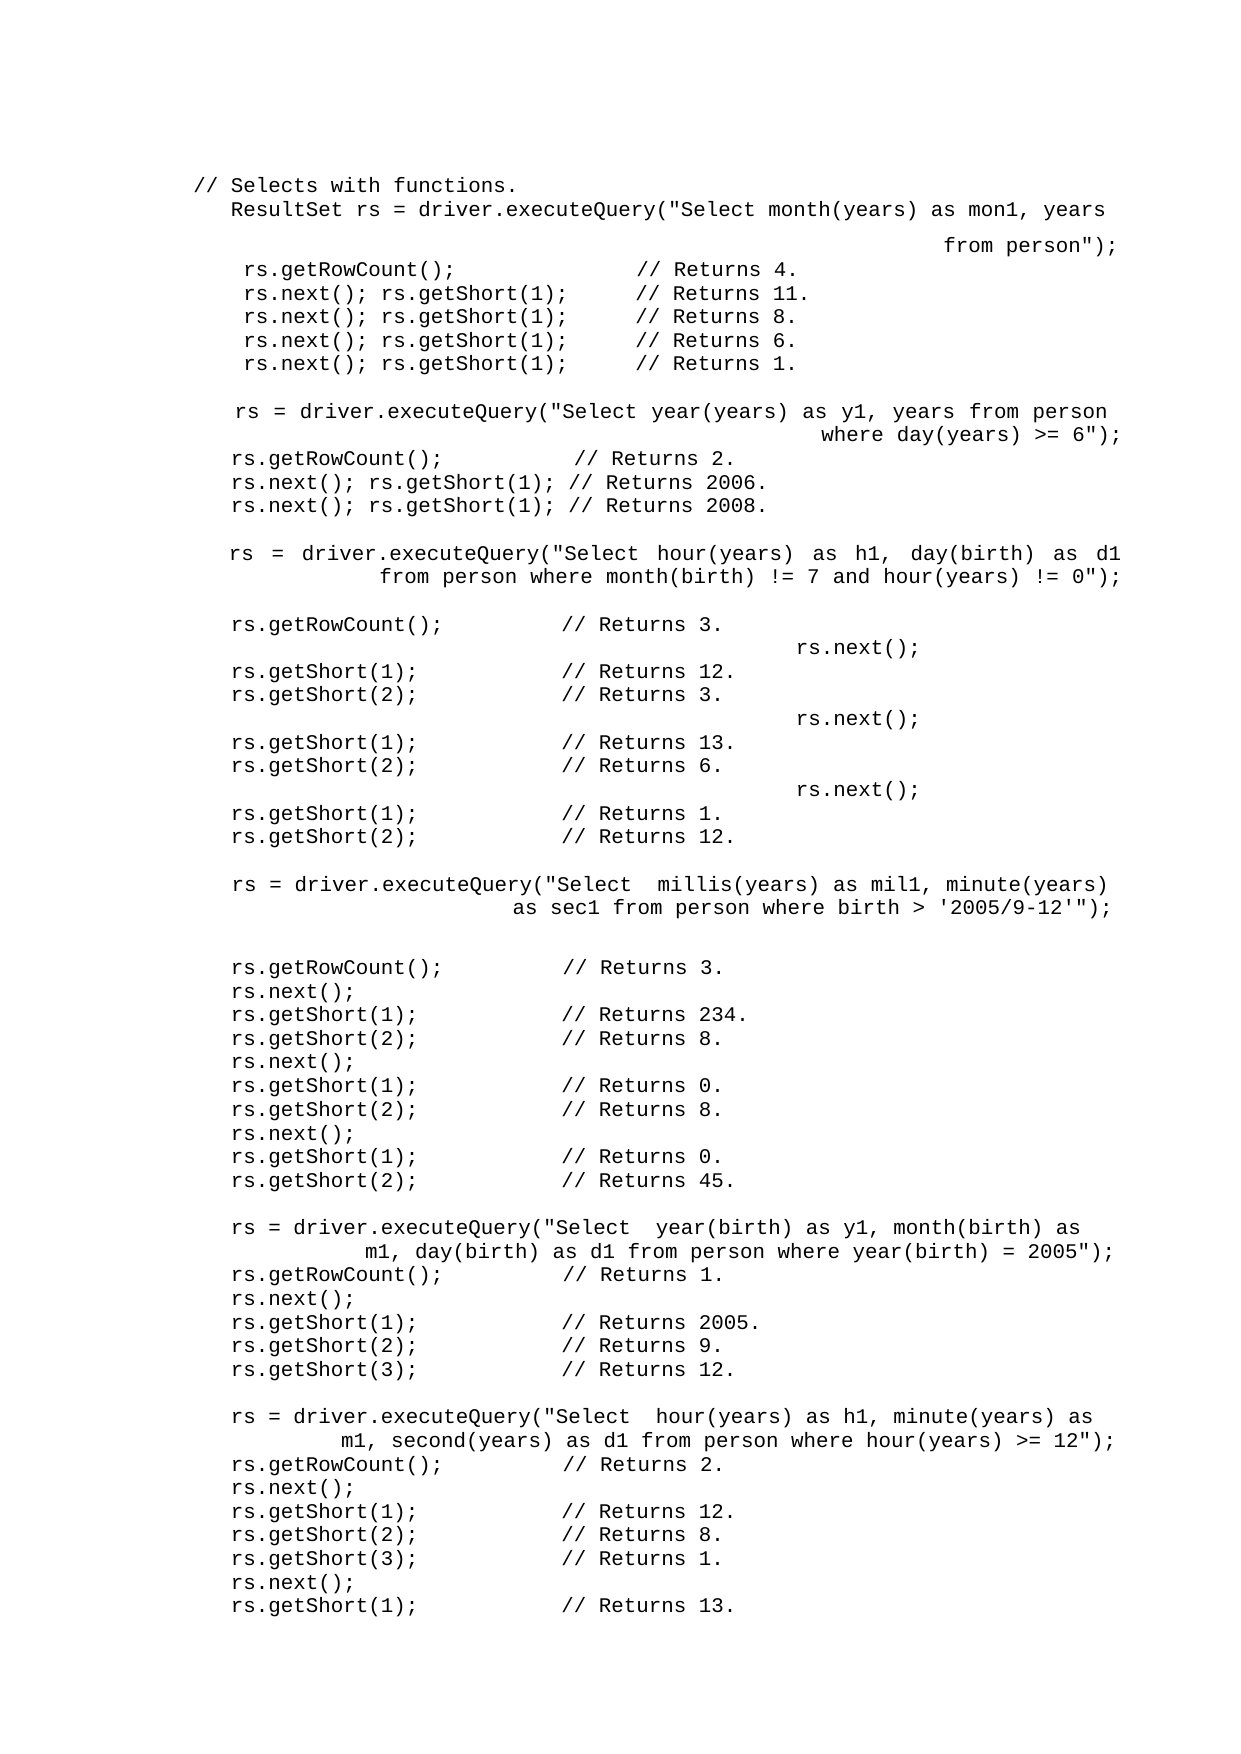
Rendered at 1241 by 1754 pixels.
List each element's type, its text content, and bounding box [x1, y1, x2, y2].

list rs.getRowCount(); // Returns 3. rs.next(); rs.getShort(1); // Returns 234. rs.getShort(2); // Returns 8. rs.next(); rs.getShort(1); // Returns 0. rs.getShort(2); // Returns 8. rs.next(); rs.getShort(1); // Returns 0. rs.getShort(2); // Returns 45. rs = driver.executeQuery("Select year(birth) as y1, month(birth) as m1, day(birth) as d1 from person where year(birth) = 2005"); rs.getRowCount(); // Returns 1. rs.next(); rs.getShort(1); // Returns 2005. rs.getShort(2); // Returns 9. rs.getShort(3); // Returns 12. rs = driver.executeQuery("Select hour(years) as h1, minute(years) as m1, second(years) as d1 from person where hour(years) >= 12"); rs.getRowCount(); // Returns 2. rs.next(); rs.getShort(1); // Returns 12. rs.getShort(2); // Returns 8. rs.getShort(3); // Returns 1. rs.next(); rs.getShort(1); // Returns 13. [156, 933, 1122, 1619]
list from person"); rs.getRowCount(); // Returns 4. rs.next(); rs.getShort(1); // Returns 11. rs.next(); rs.getShort(1); // Returns 8. rs.next(); rs.getShort(1); // Returns 6. rs.next(); rs.getShort(1); // Returns 1. rs = driver.executeQuery("Select year(years) as y1, years from person where day(years) >= 6"); rs.getRowCount(); // Returns 2. rs.next(); rs.getShort(1); // Returns 2006. rs.next(); rs.getShort(1); // Returns 2008. rs = driver.executeQuery("Select hour(years) as h1, day(birth) as d1 from person where month(birth) != 7 and hour(years) != 0"); rs.getRowCount(); // Returns 3. rs.next(); rs.getShort(1); // Returns 12. rs.getShort(2); // Returns 3. rs.next(); rs.getShort(1); // Returns 13. rs.getShort(2); // Returns 6. rs.next(); rs.getShort(1); // Returns 1. rs.getShort(2); // Returns 12. rs = driver.executeQuery("Select millis(years) as mil1, minute(years) as sec1 from person where birth > '2005/9-12'"); [156, 235, 1122, 921]
list // Selects with functions. ResultSet rs = driver.executeQuery("Select month(years) as mon1, years [156, 176, 1122, 223]
